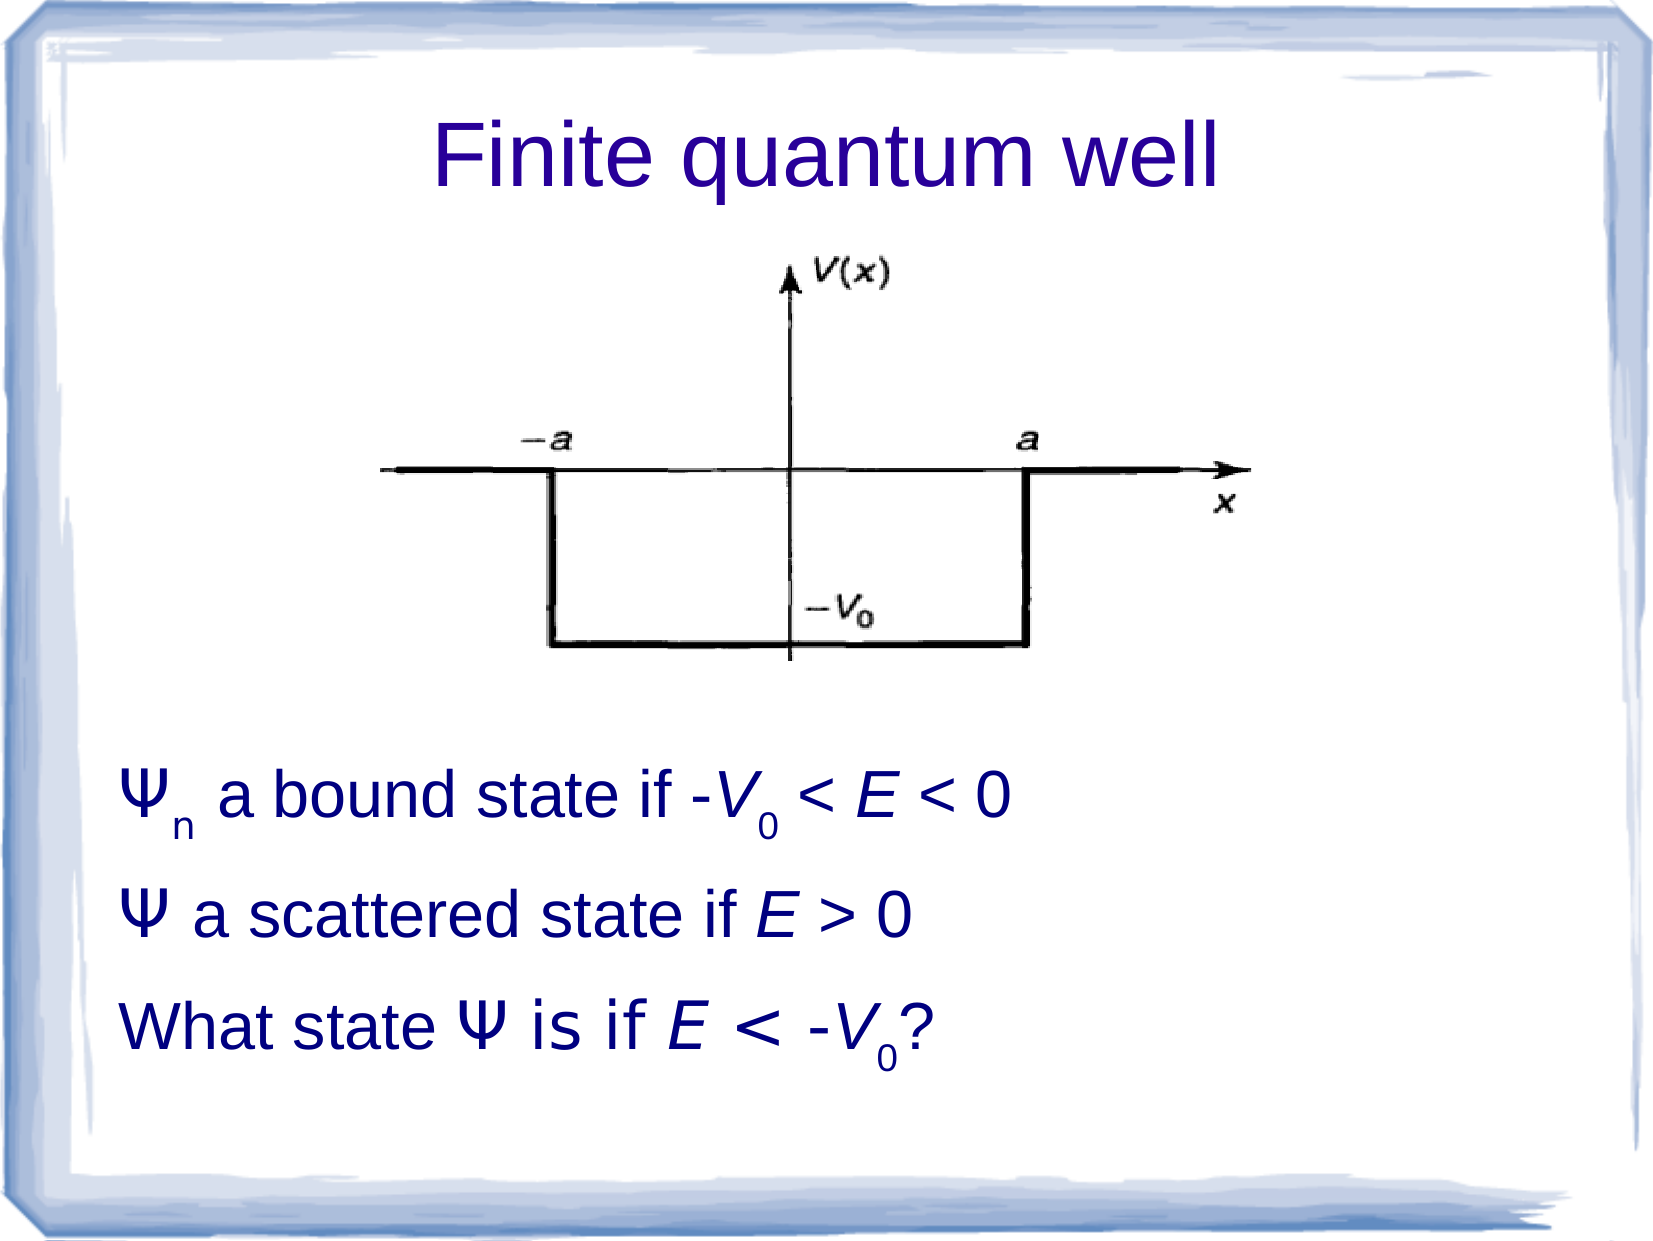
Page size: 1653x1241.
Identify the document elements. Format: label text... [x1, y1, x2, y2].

title Finite quantum well [82, 49, 1571, 257]
list Ψn a bound state if -V0 < E < 0 Ψ a scattered state if E > 0 What state Ψ is if E < -V0? [117, 749, 1571, 1144]
picture [0, 0, 1653, 1241]
